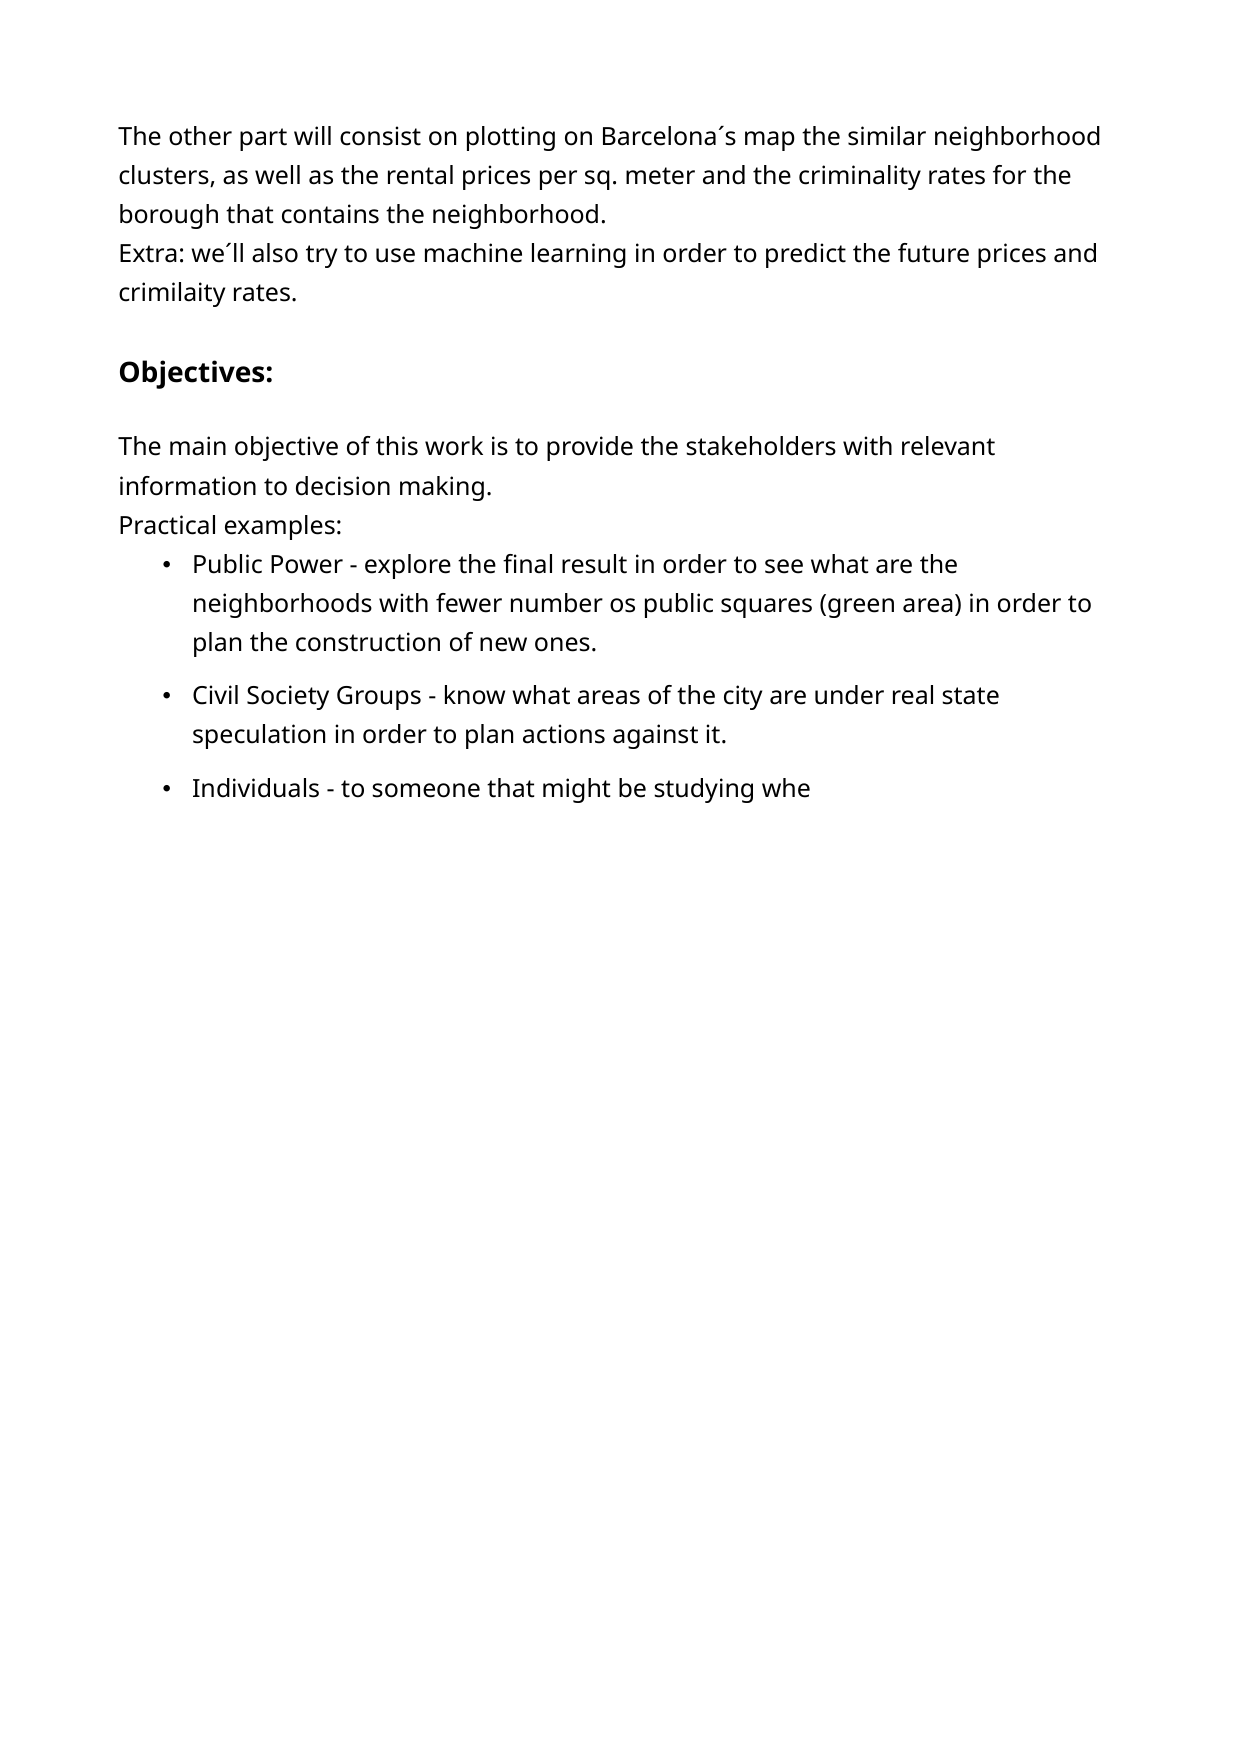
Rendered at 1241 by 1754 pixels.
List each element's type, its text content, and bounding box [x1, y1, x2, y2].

list Civil Society Groups - know what areas of the city are under real state speculation in order to plan actions against it. [162, 678, 1122, 751]
subtitle Objectives: [118, 352, 1122, 391]
text The main objective of this work is to provide the stakeholders with relevant information to decision making. [118, 429, 1122, 502]
text Extra: we´ll also try to use machine learning in order to predict the future prices and crimilaity rates. [118, 236, 1122, 309]
text The other part will consist on plotting on Barcelona´s map the similar neighborhood clusters, as well as the rental prices per sq. meter and the criminality rates for the borough that contains the neighborhood. [118, 118, 1122, 231]
text Practical examples: [118, 507, 1122, 541]
list Individuals - to someone that might be studying whe [162, 770, 1122, 804]
list Public Power - explore the final result in order to see what are the neighborhoods with fewer number os public squares (green area) in order to plan the construction of new ones. [162, 546, 1122, 659]
